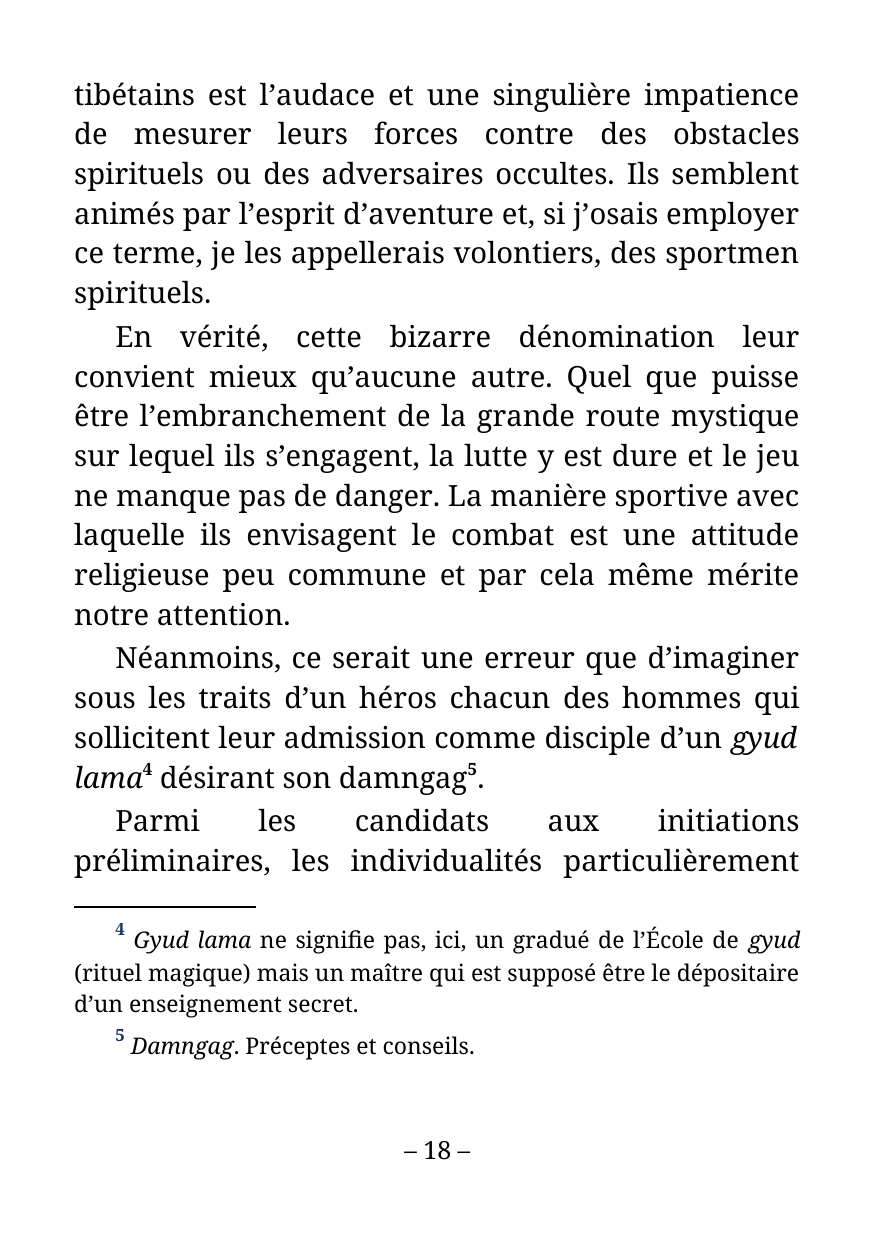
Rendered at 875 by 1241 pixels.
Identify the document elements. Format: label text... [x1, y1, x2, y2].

text tibétains est l’audace et une singulière impatience de mesurer leurs forces contre des obstacles spirituels ou des adversaires occultes. Ils semblent animés par l’esprit d’aventure et, si j’osais employer ce terme, je les appellerais volontiers, des sportmen spirituels. [74, 74, 800, 312]
text Néanmoins, ce serait une erreur que d’imaginer sous les traits d’un héros chacun des hommes qui sollicitent leur admission comme disciple d’un gyud lama désirant son damngag. [74, 638, 800, 797]
text Gyud lama ne signifie pas, ici, un gradué de l’École de gyud (rituel magique) mais un maître qui est supposé être le dépositaire d’un enseignement secret. [74, 917, 800, 1019]
text Damngag. Préceptes et conseils. [74, 1023, 800, 1063]
text Parmi les candidats aux initiations préliminaires, les individualités particulièrement [74, 801, 800, 880]
text En vérité, cette bizarre dénomination leur convient mieux qu’aucune autre. Quel que puisse être l’embranchement de la grande route mystique sur lequel ils s’engagent, la lutte y est dure et le jeu ne manque pas de danger. La manière sportive avec laquelle ils envisagent le combat est une attitude religieuse peu commune et par cela même mérite notre attention. [74, 316, 800, 634]
